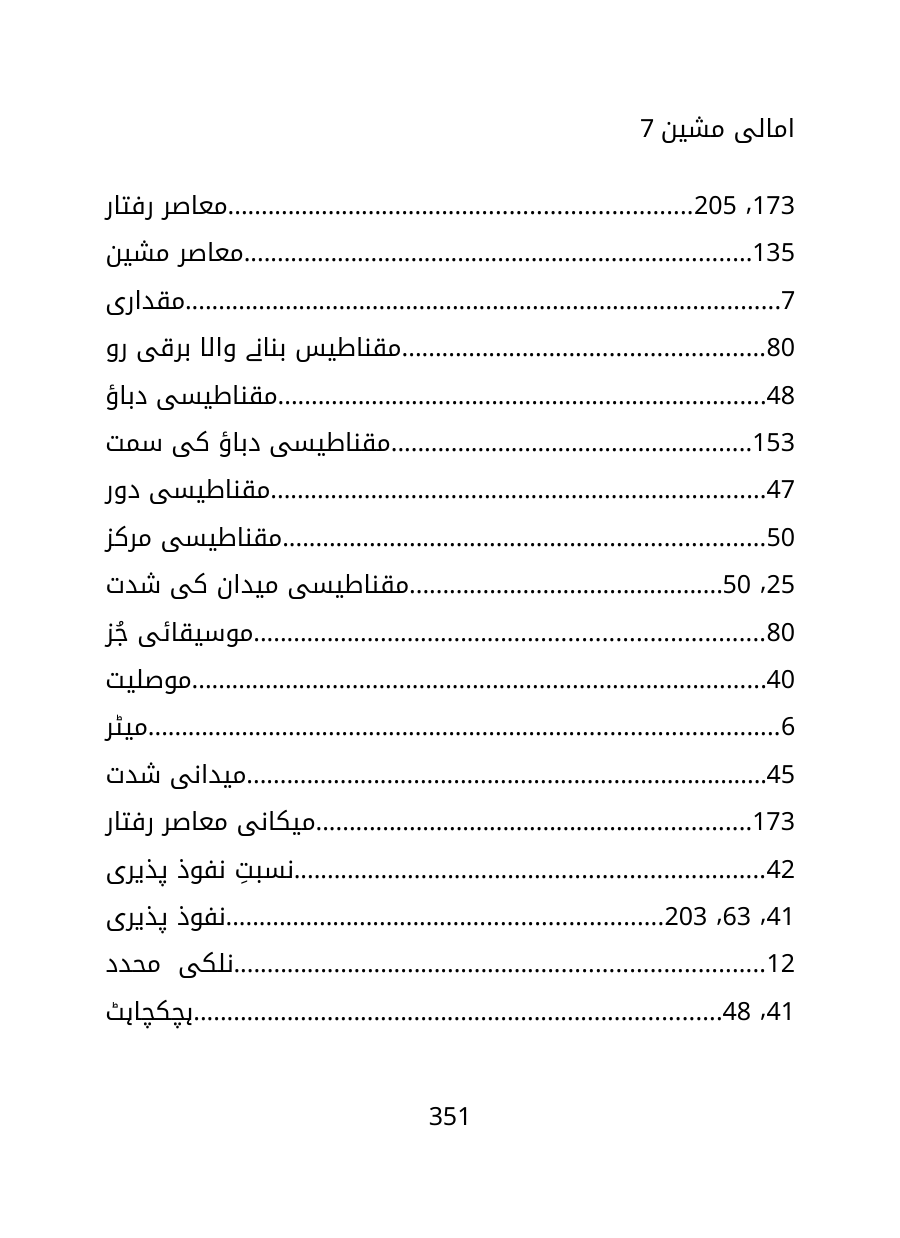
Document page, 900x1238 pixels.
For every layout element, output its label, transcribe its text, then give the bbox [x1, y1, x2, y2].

text مقناطیسی میدان کی شدت 25, 50 [105, 562, 795, 609]
text مقداری 7 [105, 277, 795, 324]
text میٹر 6 [105, 704, 795, 751]
text معاصر مشین 135 [105, 230, 795, 277]
text معاصر رفتار 173, 205 [105, 182, 795, 230]
text میکانی معاصر رفتار 173 [105, 798, 795, 846]
text موسیقائی جُز 80 [105, 609, 795, 656]
text مقناطیسی دور 47 [105, 467, 795, 514]
text نفوذ پذیری 41, 63, 203 [105, 893, 795, 941]
text مقناطیس بنانے والا برقی رو 80 [105, 324, 795, 372]
text میدانی شدت 45 [105, 751, 795, 798]
text مقناطیسی مرکز 50 [105, 514, 795, 562]
text ہچکچاہٹ 41, 48 [105, 988, 795, 1036]
text نلکی محدد 12 [105, 941, 795, 988]
text مقناطیسی دباؤ کی سمت 153 [105, 419, 795, 467]
text موصلیت 40 [105, 656, 795, 704]
text مقناطیسی دباؤ 48 [105, 372, 795, 419]
text نسبتِ نفوذ پذیری 42 [105, 846, 795, 893]
